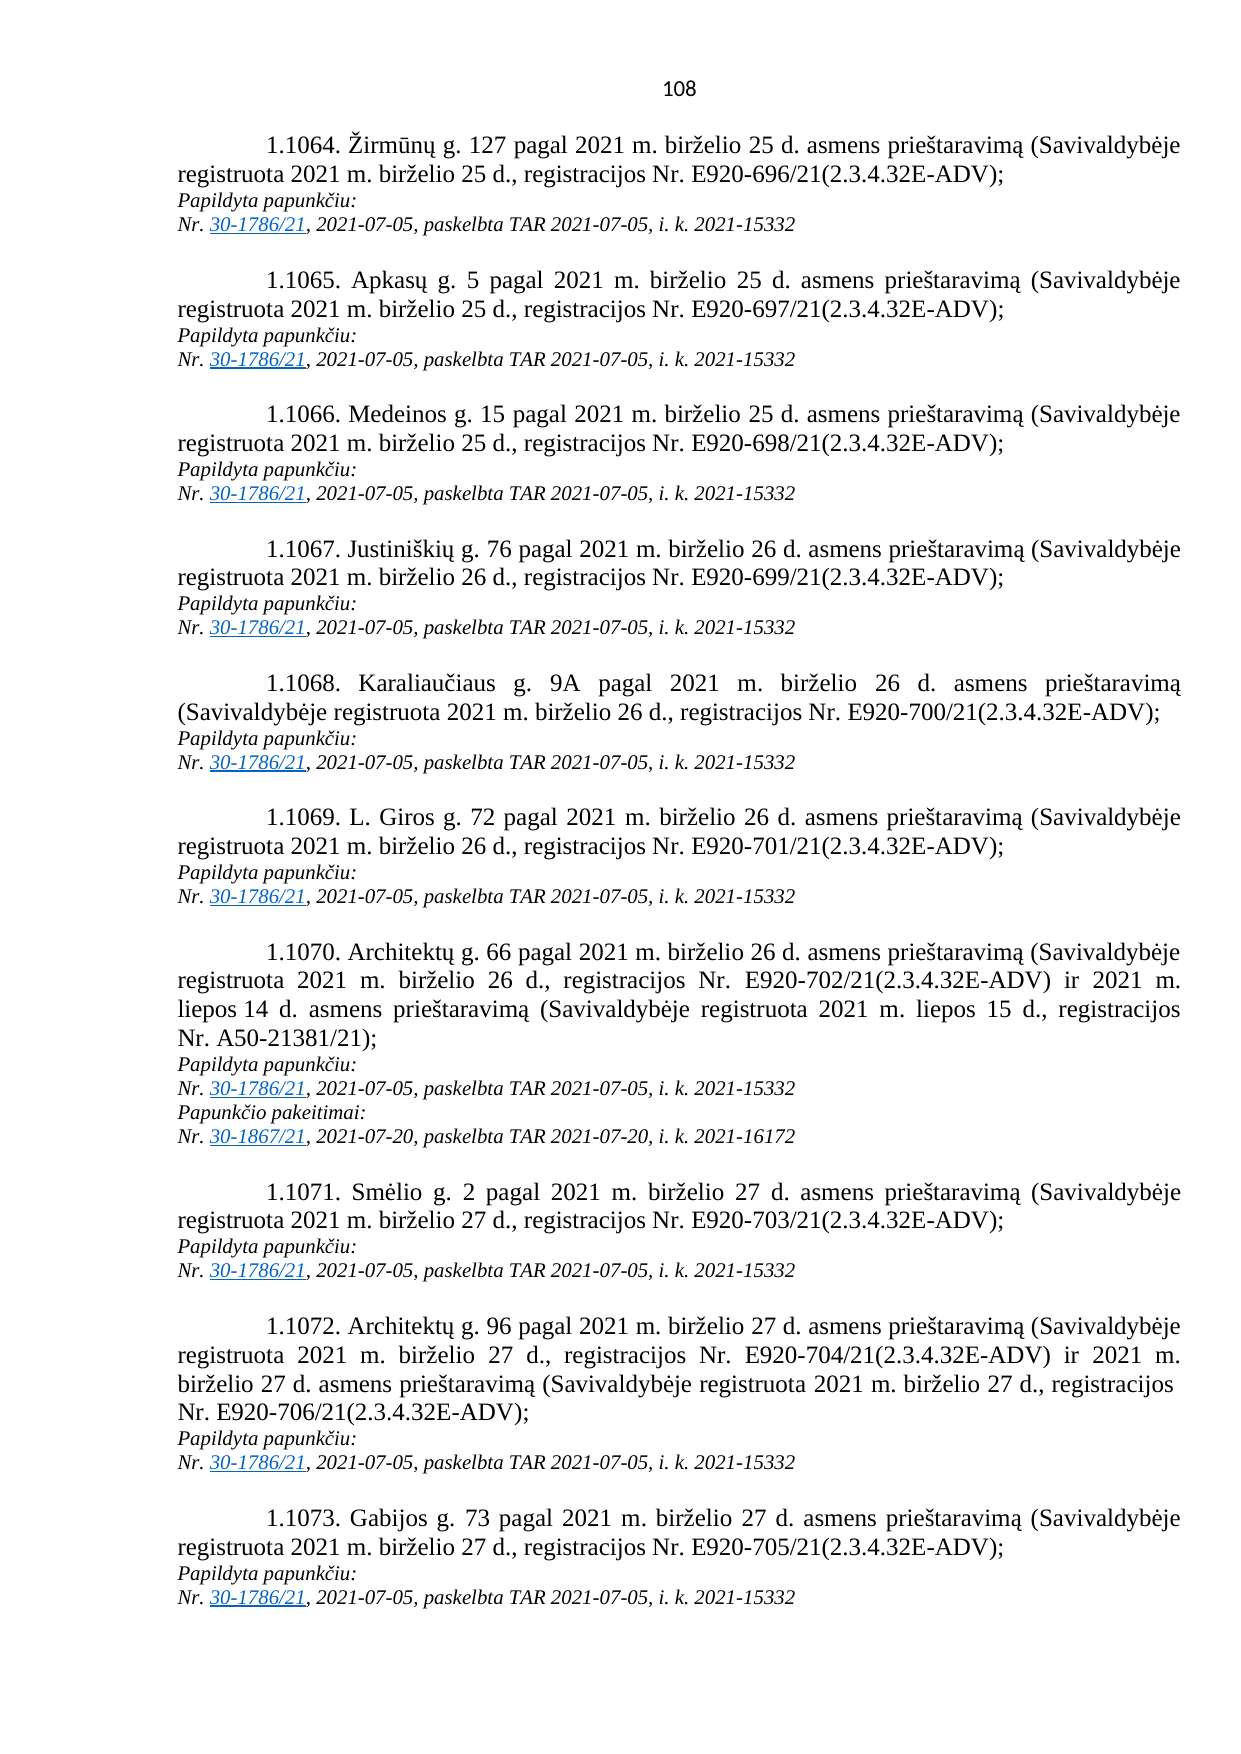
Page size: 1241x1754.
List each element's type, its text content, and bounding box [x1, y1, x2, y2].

text 1.1066. Medeinos g. 15 pagal 2021 m. birželio 25 d. asmens prieštaravimą (Savivaldybėje registruota 2021 m. birželio 25 d., registracijos Nr. E920-698/21(2.3.4.32E-ADV); [177, 399, 1181, 457]
text Papildyta papunkčiu: [177, 726, 1181, 750]
text Nr. 30-1786/21, 2021-07-05, paskelbta TAR 2021-07-05, i. k. 2021-15332 [177, 1585, 1181, 1609]
text Papildyta papunkčiu: [177, 1234, 1181, 1258]
text Papildyta papunkčiu: [177, 1561, 1181, 1585]
text Papildyta papunkčiu: [177, 457, 1181, 481]
text Nr. 30-1867/21, 2021-07-20, paskelbta TAR 2021-07-20, i. k. 2021-16172 [177, 1124, 1181, 1148]
text Nr. 30-1786/21, 2021-07-05, paskelbta TAR 2021-07-05, i. k. 2021-15332 [177, 347, 1181, 371]
text Papildyta papunkčiu: [177, 860, 1181, 884]
text Papunkčio pakeitimai: [177, 1100, 1181, 1124]
text Papildyta papunkčiu: [177, 188, 1181, 212]
text 1.1068. Karaliaučiaus g. 9A pagal 2021 m. birželio 26 d. asmens prieštaravimą (Savivaldybėje registruota 2021 m. birželio 26 d., registracijos Nr. E920-700/21(2.3.4.32E-ADV); [177, 668, 1181, 726]
text Nr. 30-1786/21, 2021-07-05, paskelbta TAR 2021-07-05, i. k. 2021-15332 [177, 1450, 1181, 1474]
text 1.1070. Architektų g. 66 pagal 2021 m. birželio 26 d. asmens prieštaravimą (Savivaldybėje registruota 2021 m. birželio 26 d., registracijos Nr. E920-702/21(2.3.4.32E-ADV) ir 2021 m. liepos 14 d. asmens prieštaravimą (Savivaldybėje registruota 2021 m. liepos 15 d., registracijos Nr. A50-21381/21); [177, 937, 1181, 1052]
text Nr. 30-1786/21, 2021-07-05, paskelbta TAR 2021-07-05, i. k. 2021-15332 [177, 884, 1181, 908]
text Nr. 30-1786/21, 2021-07-05, paskelbta TAR 2021-07-05, i. k. 2021-15332 [177, 615, 1181, 639]
text Papildyta papunkčiu: [177, 1052, 1181, 1076]
text 1.1073. Gabijos g. 73 pagal 2021 m. birželio 27 d. asmens prieštaravimą (Savivaldybėje registruota 2021 m. birželio 27 d., registracijos Nr. E920-705/21(2.3.4.32E-ADV); [177, 1503, 1181, 1561]
text Nr. 30-1786/21, 2021-07-05, paskelbta TAR 2021-07-05, i. k. 2021-15332 [177, 1258, 1181, 1282]
text 1.1071. Smėlio g. 2 pagal 2021 m. birželio 27 d. asmens prieštaravimą (Savivaldybėje registruota 2021 m. birželio 27 d., registracijos Nr. E920-703/21(2.3.4.32E-ADV); [177, 1177, 1181, 1234]
text 1.1067. Justiniškių g. 76 pagal 2021 m. birželio 26 d. asmens prieštaravimą (Savivaldybėje registruota 2021 m. birželio 26 d., registracijos Nr. E920-699/21(2.3.4.32E-ADV); [177, 534, 1181, 591]
text 1.1069. L. Giros g. 72 pagal 2021 m. birželio 26 d. asmens prieštaravimą (Savivaldybėje registruota 2021 m. birželio 26 d., registracijos Nr. E920-701/21(2.3.4.32E-ADV); [177, 802, 1181, 860]
text 1.1072. Architektų g. 96 pagal 2021 m. birželio 27 d. asmens prieštaravimą (Savivaldybėje registruota 2021 m. birželio 27 d., registracijos Nr. E920-704/21(2.3.4.32E-ADV) ir 2021 m. birželio 27 d. asmens prieštaravimą (Savivaldybėje registruota 2021 m. birželio 27 d., registracijos Nr. E920-706/21(2.3.4.32E-ADV); [177, 1311, 1181, 1426]
text 1.1064. Žirmūnų g. 127 pagal 2021 m. birželio 25 d. asmens prieštaravimą (Savivaldybėje registruota 2021 m. birželio 25 d., registracijos Nr. E920-696/21(2.3.4.32E-ADV); [177, 131, 1181, 188]
text Nr. 30-1786/21, 2021-07-05, paskelbta TAR 2021-07-05, i. k. 2021-15332 [177, 481, 1181, 505]
text Papildyta papunkčiu: [177, 591, 1181, 615]
text Nr. 30-1786/21, 2021-07-05, paskelbta TAR 2021-07-05, i. k. 2021-15332 [177, 750, 1181, 774]
text 1.1065. Apkasų g. 5 pagal 2021 m. birželio 25 d. asmens prieštaravimą (Savivaldybėje registruota 2021 m. birželio 25 d., registracijos Nr. E920-697/21(2.3.4.32E-ADV); [177, 265, 1181, 322]
text Papildyta papunkčiu: [177, 1426, 1181, 1450]
text Nr. 30-1786/21, 2021-07-05, paskelbta TAR 2021-07-05, i. k. 2021-15332 [177, 212, 1181, 236]
text Nr. 30-1786/21, 2021-07-05, paskelbta TAR 2021-07-05, i. k. 2021-15332 [177, 1076, 1181, 1100]
text Papildyta papunkčiu: [177, 322, 1181, 347]
